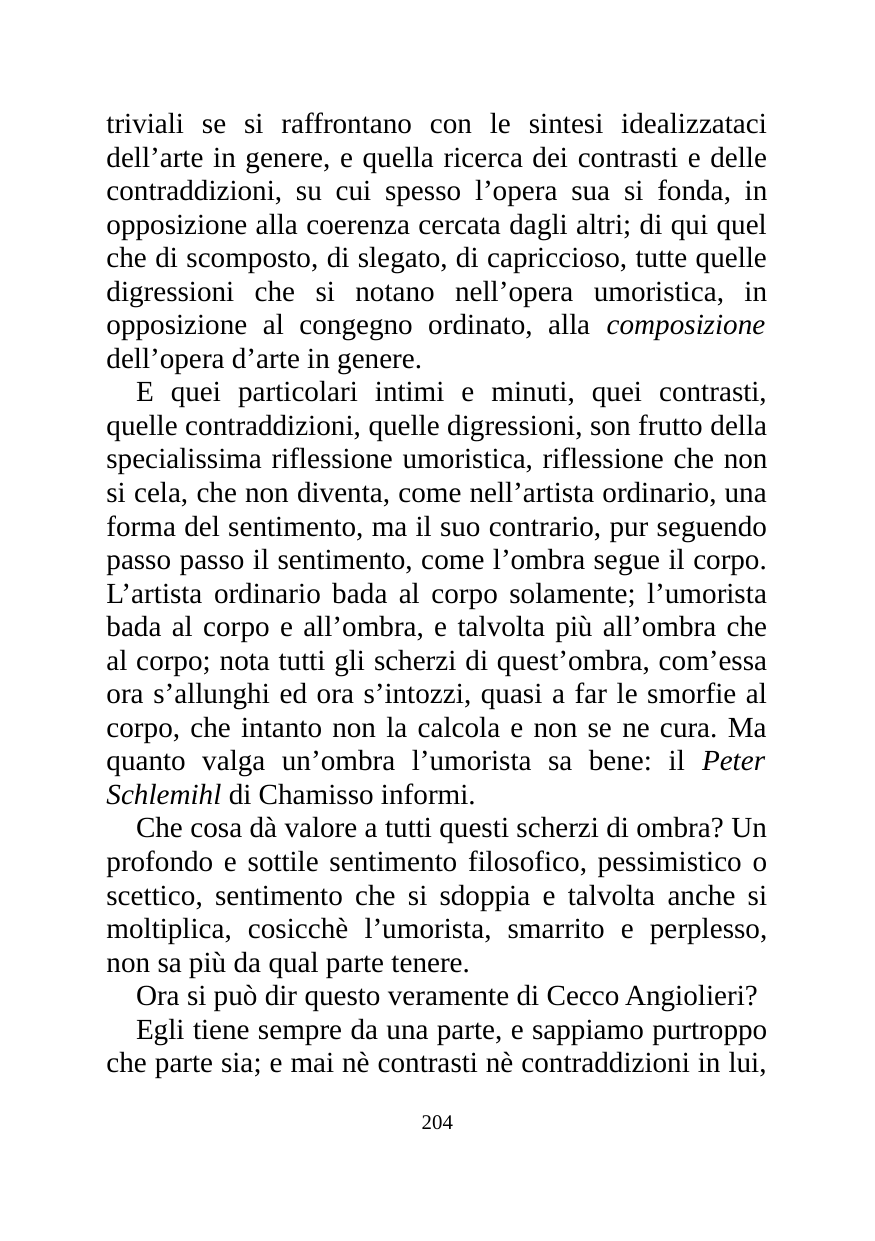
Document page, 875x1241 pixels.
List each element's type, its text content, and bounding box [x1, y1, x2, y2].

text triviali se si raffrontano con le sintesi idealizzataci dell’arte in genere, e quella ricerca dei contrasti e delle contraddizioni, su cui spesso l’opera sua si fonda, in opposizione alla coerenza cercata dagli altri; di qui quel che di scomposto, di slegato, di capriccioso, tutte quelle digressioni che si notano nell’opera umoristica, in opposizione al congegno ordinato, alla composizione dell’opera d’arte in genere. [106, 106, 768, 374]
text Che cosa dà valore a tutti questi scherzi di ombra? Un profondo e sottile sentimento filosofico, pessimistico o scettico, sentimento che si sdoppia e talvolta anche si moltiplica, cosicchè l’umorista, smarrito e perplesso, non sa più da qual parte tenere. [106, 811, 768, 978]
text Ora si può dir questo veramente di Cecco Angiolieri? [106, 978, 768, 1012]
text E quei particolari intimi e minuti, quei contrasti, quelle contraddizioni, quelle digressioni, son frutto della specialissima riflessione umoristica, riflessione che non si cela, che non diventa, come nell’artista ordinario, una forma del sentimento, ma il suo contrario, pur seguendo passo passo il sentimento, come l’ombra segue il corpo. L’artista ordinario bada al corpo solamente; l’umorista bada al corpo e all’ombra, e talvolta più all’ombra che al corpo; nota tutti gli scherzi di quest’ombra, com’essa ora s’allunghi ed ora s’intozzi, quasi a far le smorfie al corpo, che intanto non la calcola e non se ne cura. Ma quanto valga un’ombra l’umorista sa bene: il Peter Schlemihl di Chamisso informi. [106, 374, 768, 811]
text Egli tiene sempre da una parte, e sappiamo purtroppo che parte sia; e mai nè contrasti nè contraddizioni in lui, [106, 1012, 768, 1079]
